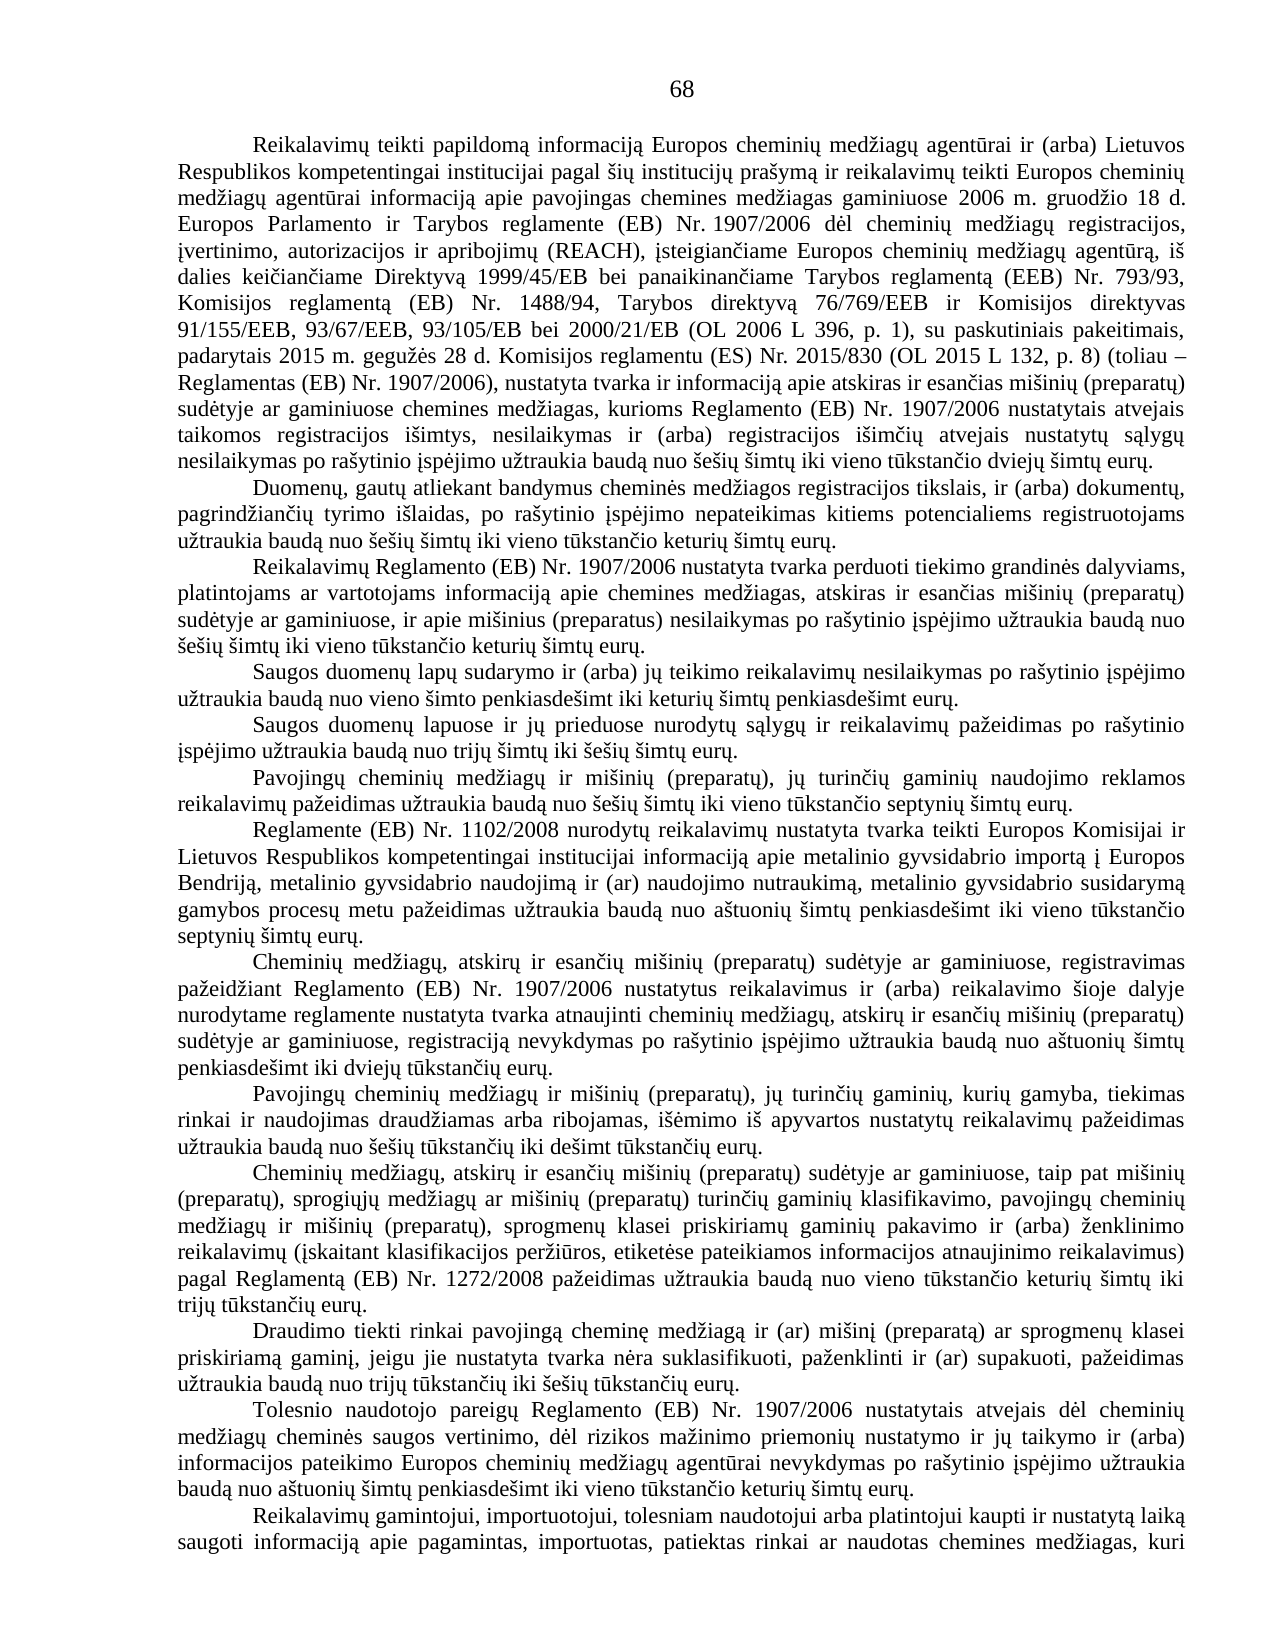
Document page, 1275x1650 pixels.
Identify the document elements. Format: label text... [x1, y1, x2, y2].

text Reikalavimų Reglamento (EB) Nr. 1907/2006 nustatyta tvarka perduoti tiekimo grandinės dalyviams, platintojams ar vartotojams informaciją apie chemines medžiagas, atskiras ir esančias mišinių (preparatų) sudėtyje ar gaminiuose, ir apie mišinius (preparatus) nesilaikymas po rašytinio įspėjimo užtraukia baudą nuo šešių šimtų iki vieno tūkstančio keturių šimtų eurų. [177, 553, 1186, 658]
text Tolesnio naudotojo pareigų Reglamento (EB) Nr. 1907/2006 nustatytais atvejais dėl cheminių medžiagų cheminės saugos vertinimo, dėl rizikos mažinimo priemonių nustatymo ir jų taikymo ir (arba) informacijos pateikimo Europos cheminių medžiagų agentūrai nevykdymas po rašytinio įspėjimo užtraukia baudą nuo aštuonių šimtų penkiasdešimt iki vieno tūkstančio keturių šimtų eurų. [177, 1396, 1186, 1502]
text Duomenų, gautų atliekant bandymus cheminės medžiagos registracijos tikslais, ir (arba) dokumentų, pagrindžiančių tyrimo išlaidas, po rašytinio įspėjimo nepateikimas kitiems potencialiems registruotojams užtraukia baudą nuo šešių šimtų iki vieno tūkstančio keturių šimtų eurų. [177, 474, 1186, 553]
text Saugos duomenų lapų sudarymo ir (arba) jų teikimo reikalavimų nesilaikymas po rašytinio įspėjimo užtraukia baudą nuo vieno šimto penkiasdešimt iki keturių šimtų penkiasdešimt eurų. [177, 658, 1186, 711]
text Pavojingų cheminių medžiagų ir mišinių (preparatų), jų turinčių gaminių, kurių gamyba, tiekimas rinkai ir naudojimas draudžiamas arba ribojamas, išėmimo iš apyvartos nustatytų reikalavimų pažeidimas užtraukia baudą nuo šešių tūkstančių iki dešimt tūkstančių eurų. [177, 1080, 1186, 1159]
text Reglamente (EB) Nr. 1102/2008 nurodytų reikalavimų nustatyta tvarka teikti Europos Komisijai ir Lietuvos Respublikos kompetentingai institucijai informaciją apie metalinio gyvsidabrio importą į Europos Bendriją, metalinio gyvsidabrio naudojimą ir (ar) naudojimo nutraukimą, metalinio gyvsidabrio susidarymą gamybos procesų metu pažeidimas užtraukia baudą nuo aštuonių šimtų penkiasdešimt iki vieno tūkstančio septynių šimtų eurų. [177, 817, 1186, 948]
text Reikalavimų teikti papildomą informaciją Europos cheminių medžiagų agentūrai ir (arba) Lietuvos Respublikos kompetentingai institucijai pagal šių institucijų prašymą ir reikalavimų teikti Europos cheminių medžiagų agentūrai informaciją apie pavojingas chemines medžiagas gaminiuose 2006 m. gruodžio 18 d. Europos Parlamento ir Tarybos reglamente (EB) Nr. 1907/2006 dėl cheminių medžiagų registracijos, įvertinimo, autorizacijos ir apribojimų (REACH), įsteigiančiame Europos cheminių medžiagų agentūrą, iš dalies keičiančiame Direktyvą 1999/45/EB bei panaikinančiame Tarybos reglamentą (EEB) Nr. 793/93, Komisijos reglamentą (EB) Nr. 1488/94, Tarybos direktyvą 76/769/EEB ir Komisijos direktyvas 91/155/EEB, 93/67/EEB, 93/105/EB bei 2000/21/EB (OL 2006 L 396, p. 1), su paskutiniais pakeitimais, padarytais 2015 m. gegužės 28 d. Komisijos reglamentu (ES) Nr. 2015/830 (OL 2015 L 132, p. 8) (toliau – Reglamentas (EB) Nr. 1907/2006), nustatyta tvarka ir informaciją apie atskiras ir esančias mišinių (preparatų) sudėtyje ar gaminiuose chemines medžiagas, kurioms Reglamento (EB) Nr. 1907/2006 nustatytais atvejais taikomos registracijos išimtys, nesilaikymas ir (arba) registracijos išimčių atvejais nustatytų sąlygų nesilaikymas po rašytinio įspėjimo užtraukia baudą nuo šešių šimtų iki vieno tūkstančio dviejų šimtų eurų. [177, 131, 1186, 474]
text Pavojingų cheminių medžiagų ir mišinių (preparatų), jų turinčių gaminių naudojimo reklamos reikalavimų pažeidimas užtraukia baudą nuo šešių šimtų iki vieno tūkstančio septynių šimtų eurų. [177, 764, 1186, 817]
text Saugos duomenų lapuose ir jų prieduose nurodytų sąlygų ir reikalavimų pažeidimas po rašytinio įspėjimo užtraukia baudą nuo trijų šimtų iki šešių šimtų eurų. [177, 711, 1186, 764]
text Cheminių medžiagų, atskirų ir esančių mišinių (preparatų) sudėtyje ar gaminiuose, registravimas pažeidžiant Reglamento (EB) Nr. 1907/2006 nustatytus reikalavimus ir (arba) reikalavimo šioje dalyje nurodytame reglamente nustatyta tvarka atnaujinti cheminių medžiagų, atskirų ir esančių mišinių (preparatų) sudėtyje ar gaminiuose, registraciją nevykdymas po rašytinio įspėjimo užtraukia baudą nuo aštuonių šimtų penkiasdešimt iki dviejų tūkstančių eurų. [177, 948, 1186, 1080]
text Reikalavimų gamintojui, importuotojui, tolesniam naudotojui arba platintojui kaupti ir nustatytą laiką saugoti informaciją apie pagamintas, importuotas, patiektas rinkai ar naudotas chemines medžiagas, kuri [177, 1502, 1186, 1554]
text Cheminių medžiagų, atskirų ir esančių mišinių (preparatų) sudėtyje ar gaminiuose, taip pat mišinių (preparatų), sprogiųjų medžiagų ar mišinių (preparatų) turinčių gaminių klasifikavimo, pavojingų cheminių medžiagų ir mišinių (preparatų), sprogmenų klasei priskiriamų gaminių pakavimo ir (arba) ženklinimo reikalavimų (įskaitant klasifikacijos peržiūros, etiketėse pateikiamos informacijos atnaujinimo reikalavimus) pagal Reglamentą (EB) Nr. 1272/2008 pažeidimas užtraukia baudą nuo vieno tūkstančio keturių šimtų iki trijų tūkstančių eurų. [177, 1159, 1186, 1317]
text Draudimo tiekti rinkai pavojingą cheminę medžiagą ir (ar) mišinį (preparatą) ar sprogmenų klasei priskiriamą gaminį, jeigu jie nustatyta tvarka nėra suklasifikuoti, paženklinti ir (ar) supakuoti, pažeidimas užtraukia baudą nuo trijų tūkstančių iki šešių tūkstančių eurų. [177, 1317, 1186, 1396]
